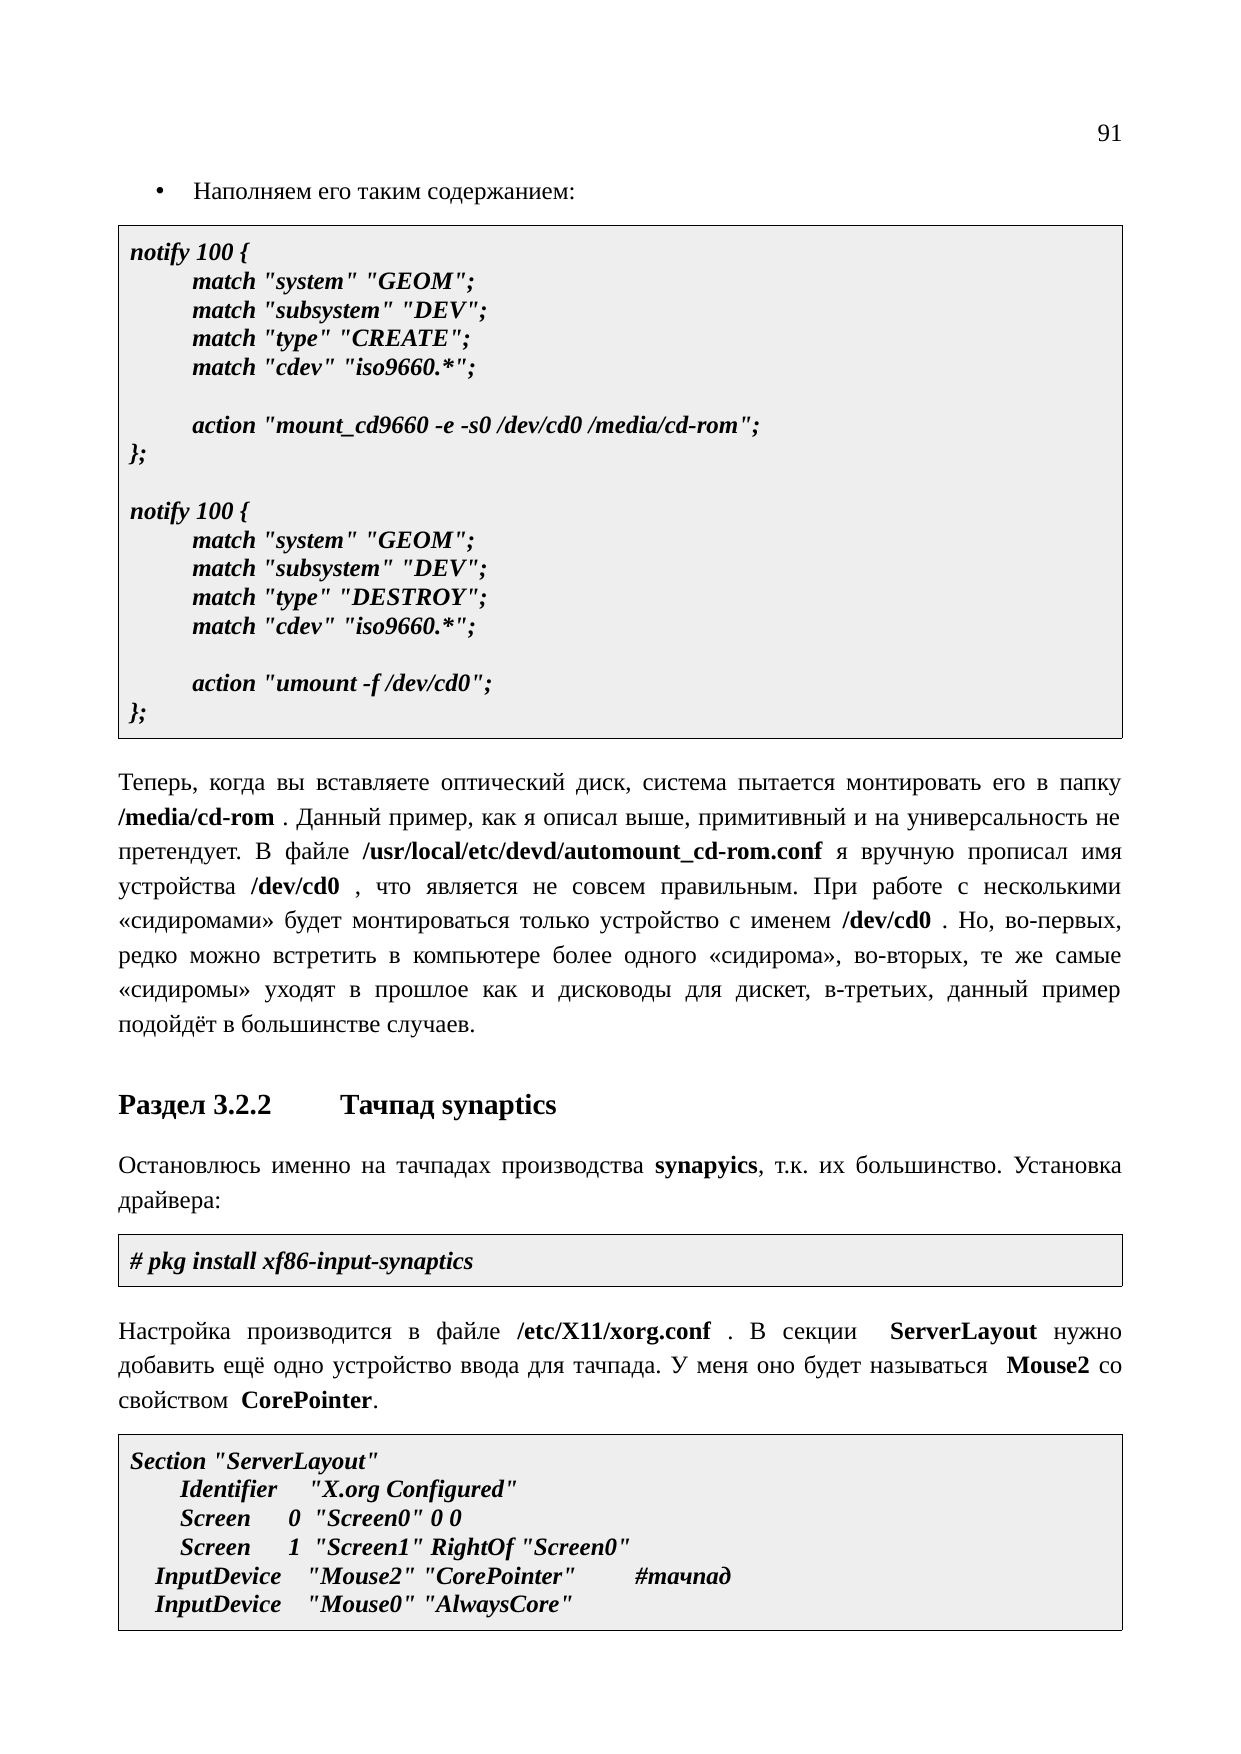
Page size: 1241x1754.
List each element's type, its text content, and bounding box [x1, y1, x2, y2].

text Screen 0 "Screen0" 0 0 [119, 1491, 1122, 1520]
text Identifier "X.org Configured" [119, 1463, 1122, 1491]
text InputDevice "Mouse0" "AlwaysCore" [119, 1578, 1122, 1630]
text notify 100 { [119, 226, 1122, 254]
text action "mount_cd9660 -e -s0 /dev/cd0 /media/cd-rom"; [119, 398, 1122, 427]
text Теперь, когда вы вставляете оптический диск, система пытается монтировать его в папку /media/cd-rom . Данный пример, как я описал выше, примитивный и на универсальность не претендует. В файле /usr/local/etc/devd/automount_cd-rom.conf я вручную прописал имя устройства /dev/cd0 , что является не совсем правильным. При работе с несколькими «сидиромами» будет монтироваться только устройство с именем /dev/cd0 . Но, во-первых, редко можно встретить в компьютере более одного «сидирома», во-вторых, те же самые «сидиромы» уходят в прошлое как и дисководы для дискет, в-третьих, данный пример подойдёт в большинстве случаев. [118, 767, 1122, 1037]
text Настройка производится в файле /etc/X11/xorg.conf . В секции ServerLayout нужно добавить ещё одно устройство ввода для тачпада. У меня оно будет называться Mouse2 со свойством CorePointer. [118, 1316, 1122, 1413]
text action "umount -f /dev/cd0"; [119, 657, 1122, 685]
text match "cdev" "iso9660.*"; [119, 599, 1122, 628]
text Screen 1 "Screen1" RightOf "Screen0" [119, 1520, 1122, 1549]
subtitle Тачпад synaptics [118, 1087, 1122, 1121]
text # pkg install xf86-input-synaptics [119, 1235, 1122, 1286]
list Наполняем его таким содержанием: [156, 176, 1122, 205]
text match "subsystem" "DEV"; [119, 542, 1122, 570]
text Остановлюсь именно на тачпадах производства synapyics, т.к. их большинство. Установка драйвера: [118, 1150, 1122, 1213]
text match "cdev" "iso9660.*"; [119, 340, 1122, 369]
text }; [119, 427, 1122, 455]
text Section "ServerLayout" [119, 1435, 1122, 1463]
text notify 100 { [119, 484, 1122, 513]
text match "system" "GEOM"; [119, 254, 1122, 283]
text match "type" "DESTROY"; [119, 570, 1122, 599]
text match "system" "GEOM"; [119, 513, 1122, 542]
text match "type" "CREATE"; [119, 312, 1122, 340]
text }; [119, 685, 1122, 738]
text InputDevice "Mouse2" "CorePointer" #тачпад [119, 1549, 1122, 1578]
text match "subsystem" "DEV"; [119, 283, 1122, 312]
